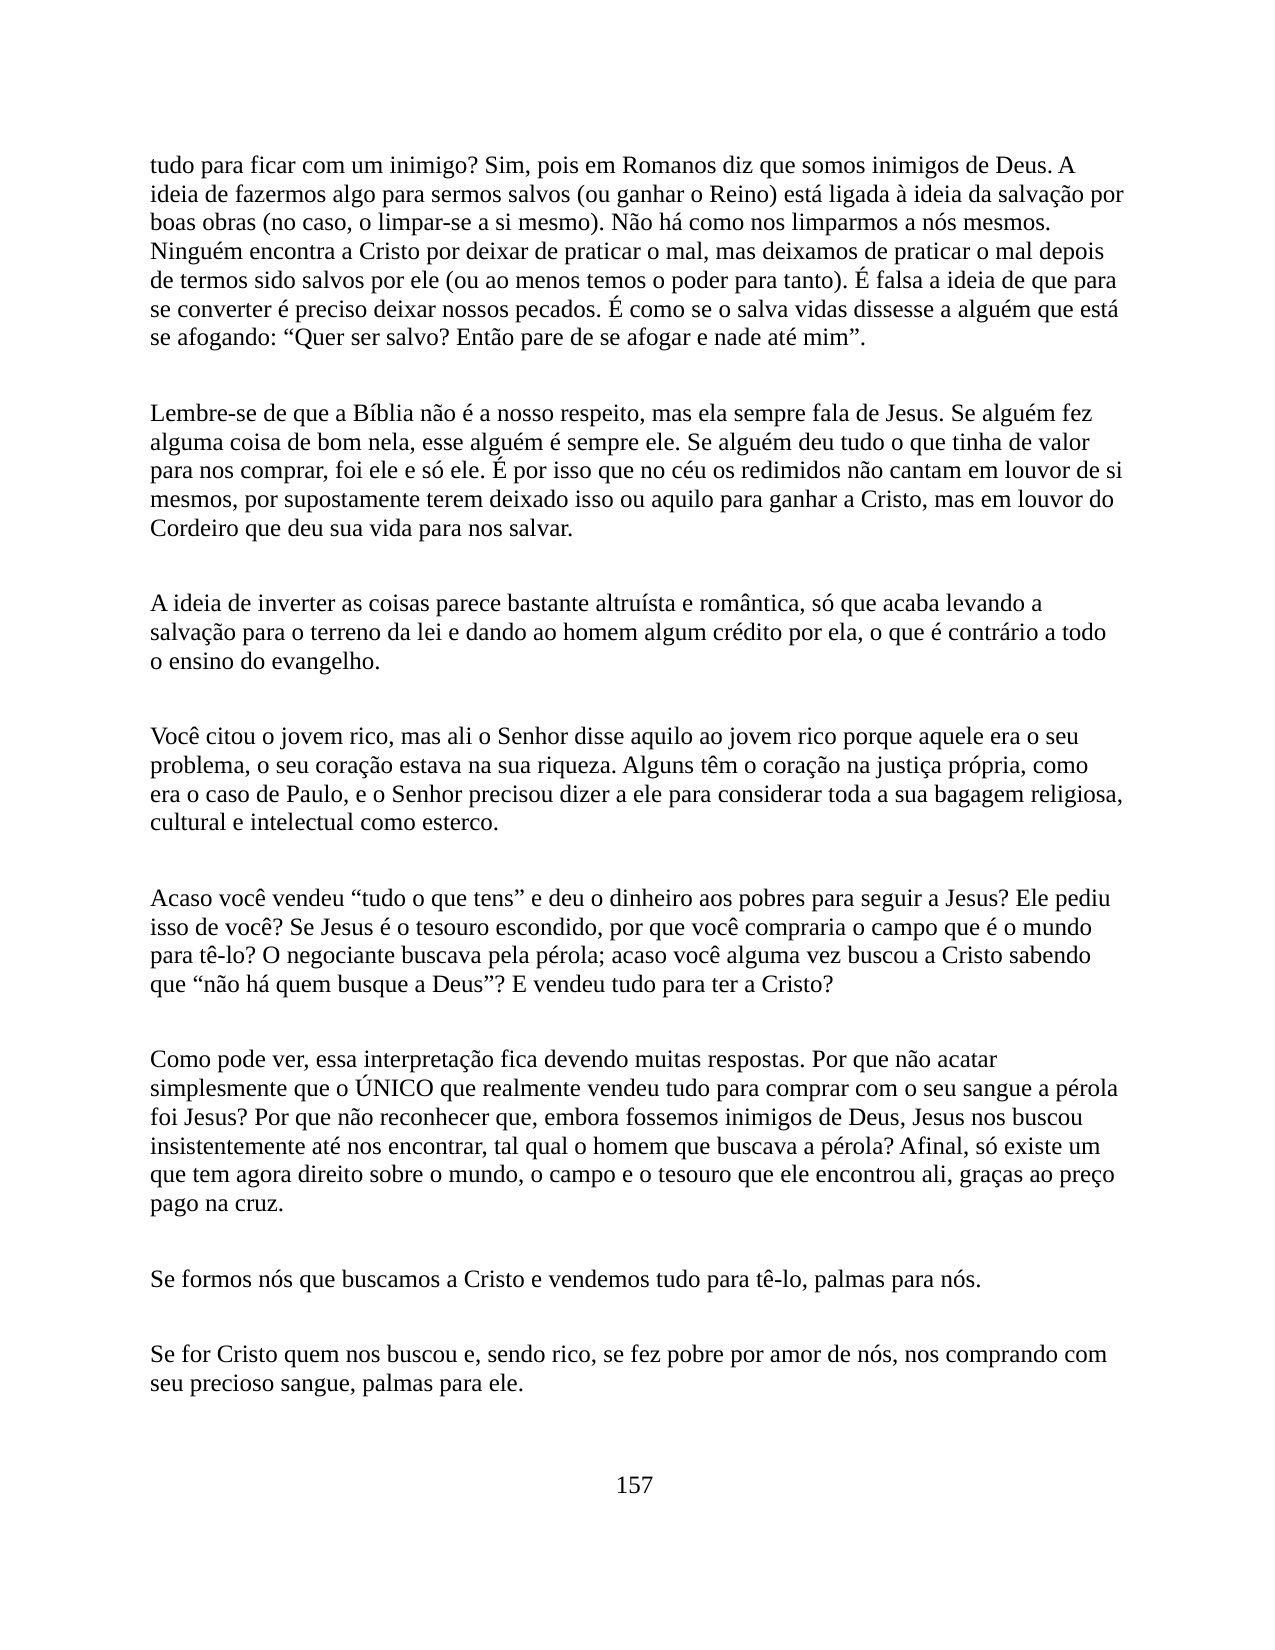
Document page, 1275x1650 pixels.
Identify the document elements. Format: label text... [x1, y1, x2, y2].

text Lembre-se de que a Bíblia não é a nosso respeito, mas ela sempre fala de Jesus. Se alguém fez alguma coisa de bom nela, esse alguém é sempre ele. Se alguém deu tudo o que tinha de valor para nos comprar, foi ele e só ele. É por isso que no céu os redimidos não cantam em louvor de si mesmos, por supostamente terem deixado isso ou aquilo para ganhar a Cristo, mas em louvor do Cordeiro que deu sua vida para nos salvar. [150, 369, 1125, 542]
text Se formos nós que buscamos a Cristo e vendemos tudo para tê-lo, palmas para nós. [150, 1235, 1125, 1292]
text Você citou o jovem rico, mas ali o Senhor disse aquilo ao jovem rico porque aquele era o seu problema, o seu coração estava na sua riqueza. Alguns têm o coração na justiça própria, como era o caso de Paulo, e o Senhor precisou dizer a ele para considerar toda a sua bagagem religiosa, cultural e intelectual como esterco. [150, 692, 1125, 836]
text A ideia de inverter as coisas parece bastante altruísta e romântica, só que acaba levando a salvação para o terreno da lei e dando ao homem algum crédito por ela, o que é contrário a todo o ensino do evangelho. [150, 559, 1125, 674]
text tudo para ficar com um inimigo? Sim, pois em Romanos diz que somos inimigos de Deus. A ideia de fazermos algo para sermos salvos (ou ganhar o Reino) está ligada à ideia da salvação por boas obras (no caso, o limpar-se a si mesmo). Não há como nos limparmos a nós mesmos. Ninguém encontra a Cristo por deixar de praticar o mal, mas deixamos de praticar o mal depois de termos sido salvos por ele (ou ao menos temos o poder para tanto). É falsa a ideia de que para se converter é preciso deixar nossos pecados. É como se o salva vidas dissesse a alguém que está se afogando: “Quer ser salvo? Então pare de se afogar e nade até mim”. [150, 150, 1125, 351]
text Como pode ver, essa interpretação fica devendo muitas respostas. Por que não acatar simplesmente que o ÚNICO que realmente vendeu tudo para comprar com o seu sangue a pérola foi Jesus? Por que não reconhecer que, embora fossemos inimigos de Deus, Jesus nos buscou insistentemente até nos encontrar, tal qual o homem que buscava a pérola? Afinal, só existe um que tem agora direito sobre o mundo, o campo e o tesouro que ele encontrou ali, graças ao preço pago na cruz. [150, 1016, 1125, 1217]
text Acaso você vendeu “tudo o que tens” e deu o dinheiro aos pobres para seguir a Jesus? Ele pediu isso de você? Se Jesus é o tesouro escondido, por que você compraria o campo que é o mundo para tê-lo? O negociante buscava pela pérola; acaso você alguma vez buscou a Cristo sabendo que “não há quem busque a Deus”? E vendeu tudo para ter a Cristo? [150, 854, 1125, 998]
text Se for Cristo quem nos buscou e, sendo rico, se fez pobre por amor de nós, nos comprando com seu precioso sangue, palmas para ele. [150, 1310, 1125, 1397]
